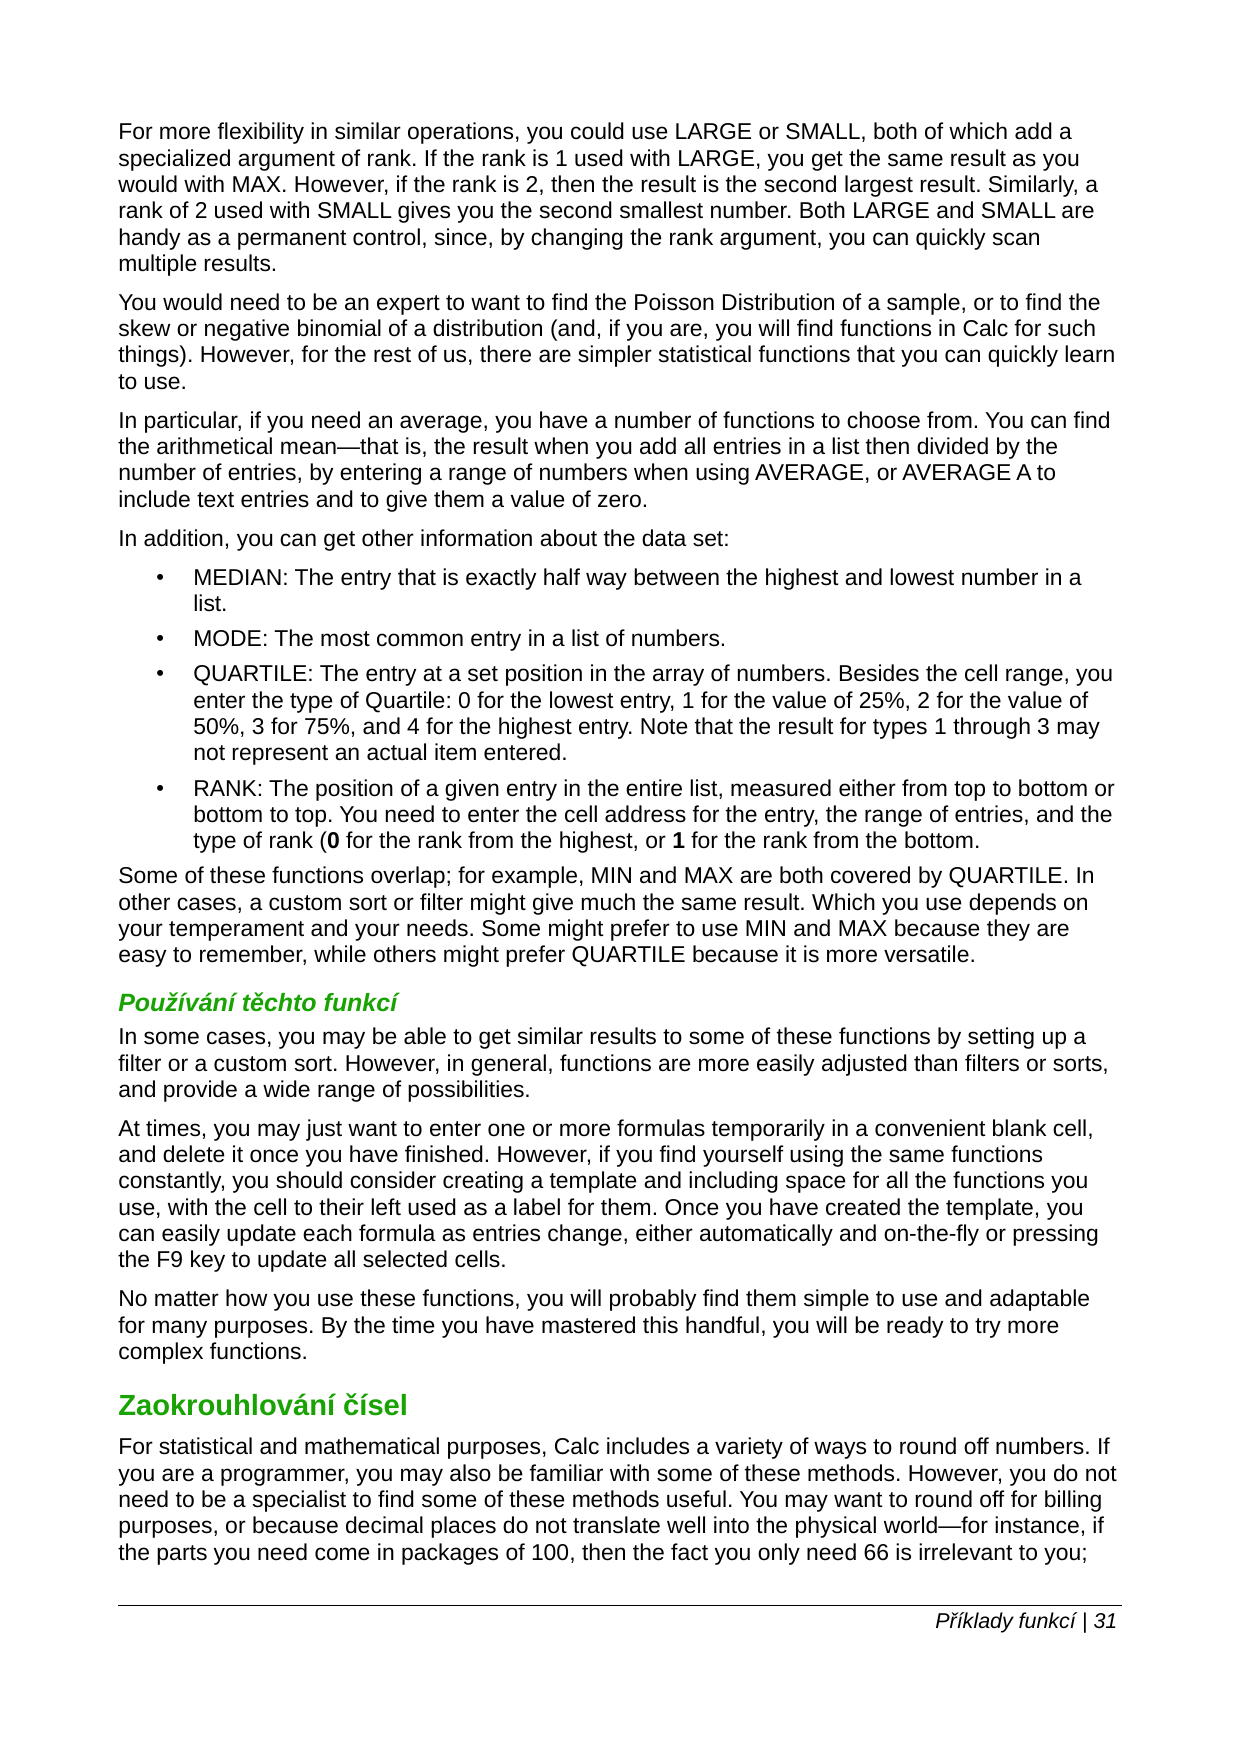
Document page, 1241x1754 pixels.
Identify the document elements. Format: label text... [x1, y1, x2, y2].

text For statistical and mathematical purposes, Calc includes a variety of ways to round off numbers. If you are a programmer, you may also be familiar with some of these methods. However, you do not need to be a specialist to find some of these methods useful. You may want to round off for billing purposes, or because decimal places do not translate well into the physical world—for instance, if the parts you need come in packages of 100, then the fact you only need 66 is irrelevant to you; [118, 1433, 1122, 1565]
list MODE: The most common entry in a list of numbers. [156, 625, 1122, 651]
text At times, you may just want to enter one or more formulas temporarily in a convenient blank cell, and delete it once you have finished. However, if you find yourself using the same functions constantly, you should consider creating a template and including space for all the functions you use, with the cell to their left used as a label for them. Once you have created the template, you can easily update each formula as entries change, either automatically and on-the-fly or pressing the F9 key to update all selected cells. [118, 1115, 1122, 1273]
text Some of these functions overlap; for example, MIN and MAX are both covered by QUARTILE. In other cases, a custom sort or filter might give much the same result. Which you use depends on your temperament and your needs. Some might prefer to use MIN and MAX because they are easy to remember, while others might prefer QUARTILE because it is more versatile. [118, 862, 1122, 968]
text For more flexibility in similar operations, you could use LARGE or SMALL, both of which add a specialized argument of rank. If the rank is 1 used with LARGE, you get the same result as you would with MAX. However, if the rank is 2, then the result is the second largest result. Similarly, a rank of 2 used with SMALL gives you the second smallest number. Both LARGE and SMALL are handy as a permanent control, since, by changing the rank argument, you can quickly scan multiple results. [118, 118, 1122, 276]
list QUARTILE: The entry at a set position in the array of numbers. Besides the cell range, you enter the type of Quartile: 0 for the lowest entry, 1 for the value of 25%, 2 for the value of 50%, 3 for 75%, and 4 for the highest entry. Note that the result for types 1 through 3 may not represent an actual item entered. [156, 660, 1122, 766]
text In particular, if you need an average, you have a number of functions to choose from. You can find the arithmetical mean—that is, the result when you add all entries in a list then divided by the number of entries, by entering a range of numbers when using AVERAGE, or AVERAGE A to include text entries and to give them a value of zero. [118, 407, 1122, 512]
subtitle Používání těchto funkcí [118, 988, 1122, 1017]
text In some cases, you may be able to get similar results to some of these functions by setting up a filter or a custom sort. However, in general, functions are more easily adjusted than filters or sorts, and provide a wide range of possibilities. [118, 1023, 1122, 1102]
list MEDIAN: The entry that is exactly half way between the highest and lowest number in a list. [156, 563, 1122, 616]
list RANK: The position of a given entry in the entire list, measured either from top to bottom or bottom to top. You need to enter the cell address for the entry, the range of entries, and the type of rank (0 for the rank from the highest, or 1 for the rank from the bottom. [156, 774, 1122, 853]
subtitle Zaokrouhlování čísel [118, 1388, 1122, 1422]
text You would need to be an expert to want to find the Poisson Distribution of a sample, or to find the skew or negative binomial of a distribution (and, if you are, you will find functions in Calc for such things). However, for the rest of us, there are simpler statistical functions that you can quickly learn to use. [118, 289, 1122, 394]
text No matter how you use these functions, you will probably find them simple to use and adaptable for many purposes. By the time you have mastered this handful, you will be ready to try more complex functions. [118, 1285, 1122, 1364]
list In addition, you can get other information about the data set: [118, 524, 1122, 551]
